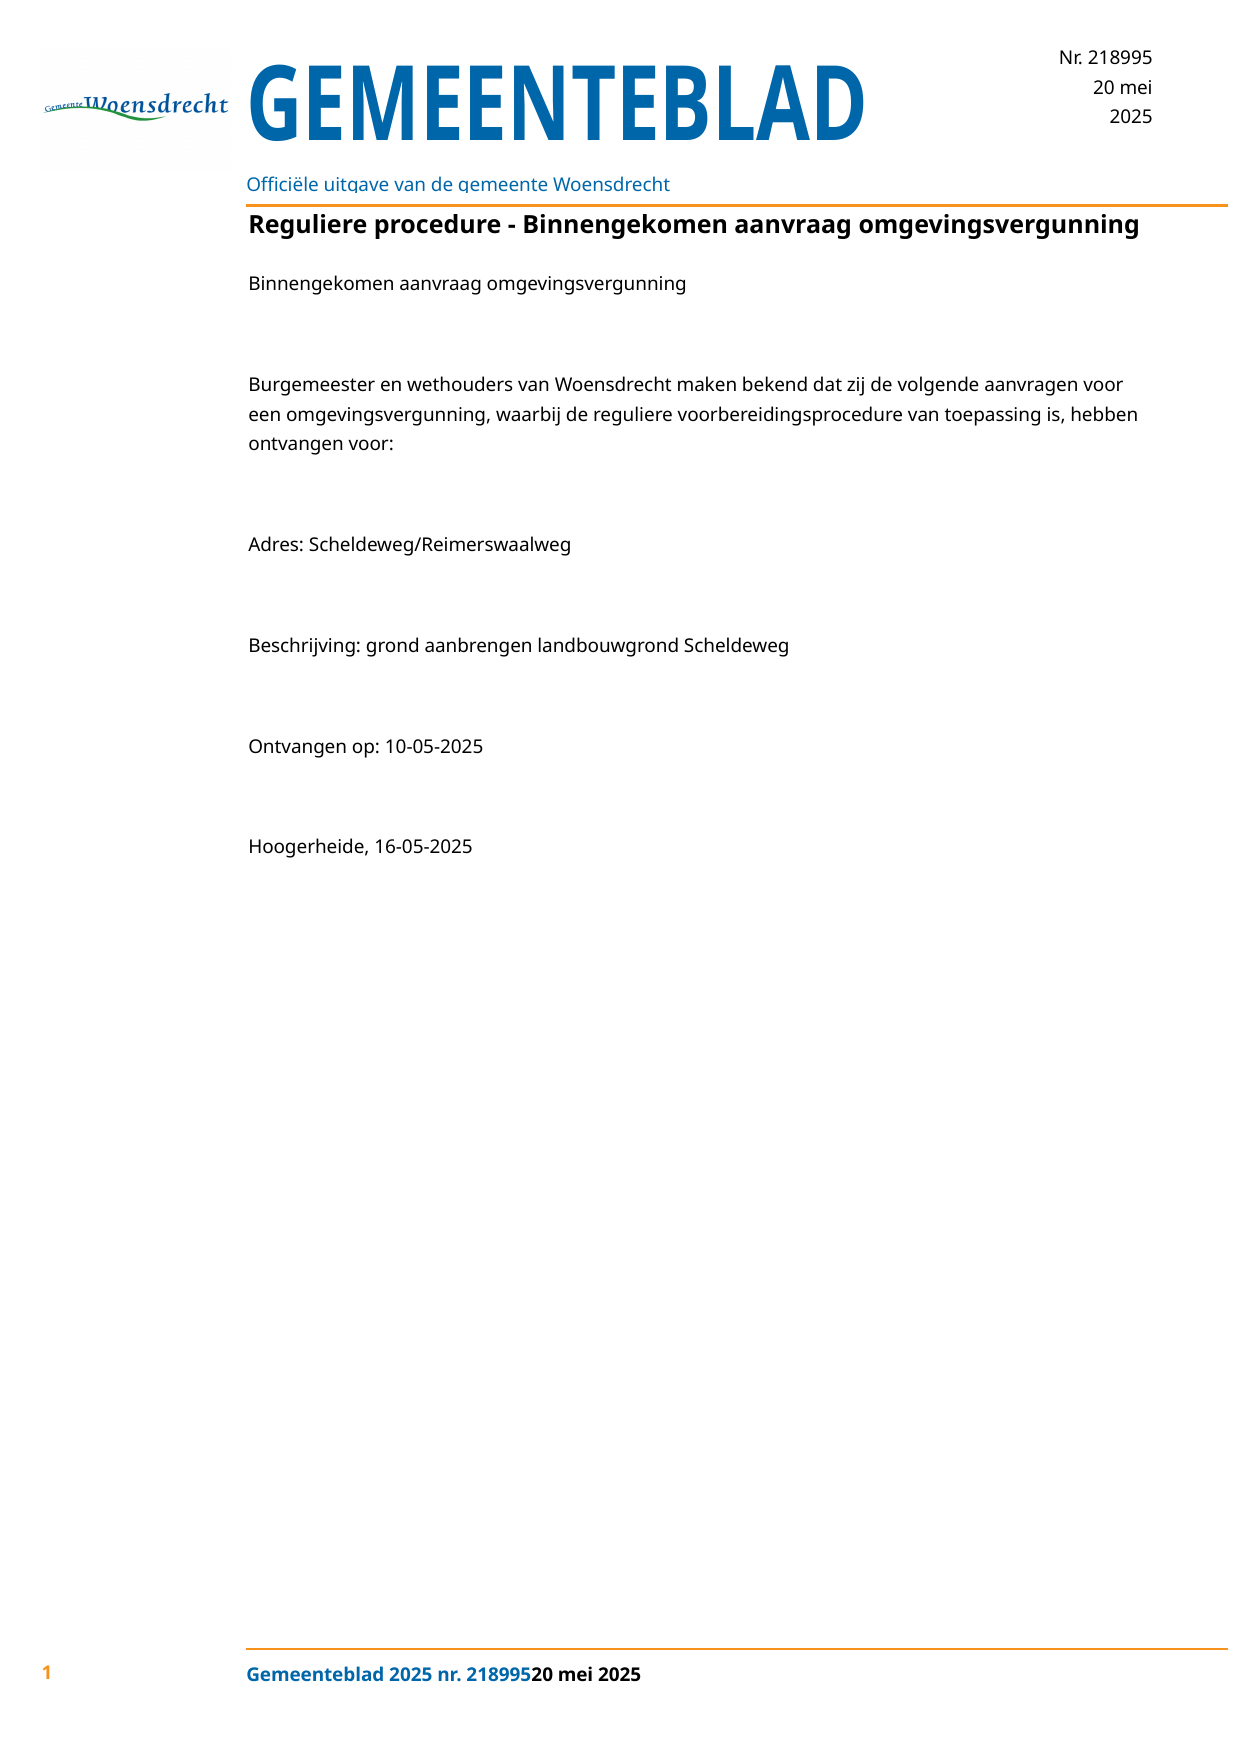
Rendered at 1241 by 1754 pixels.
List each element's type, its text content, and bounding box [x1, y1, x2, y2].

picture [41, 47, 231, 172]
text Adres: Scheldeweg/Reimerswaalweg [248, 531, 1152, 557]
text Beschrijving: grond aanbrengen landbouwgrond Scheldeweg [248, 632, 1152, 658]
text Burgemeester en wethouders van Woensdrecht maken bekend dat zij de volgende aanvragen voor een omgevingsvergunning, waarbij de reguliere voorbereidingsprocedure van toepassing is, hebben ontvangen voor: [248, 371, 1152, 456]
text Hoogerheide, 16-05-2025 [248, 834, 1152, 859]
text Ontvangen op: 10-05-2025 [248, 733, 1152, 758]
text Binnengekomen aanvraag omgevingsvergunning [248, 270, 1152, 296]
text Reguliere procedure - Binnengekomen aanvraag omgevingsvergunning [248, 207, 1152, 241]
